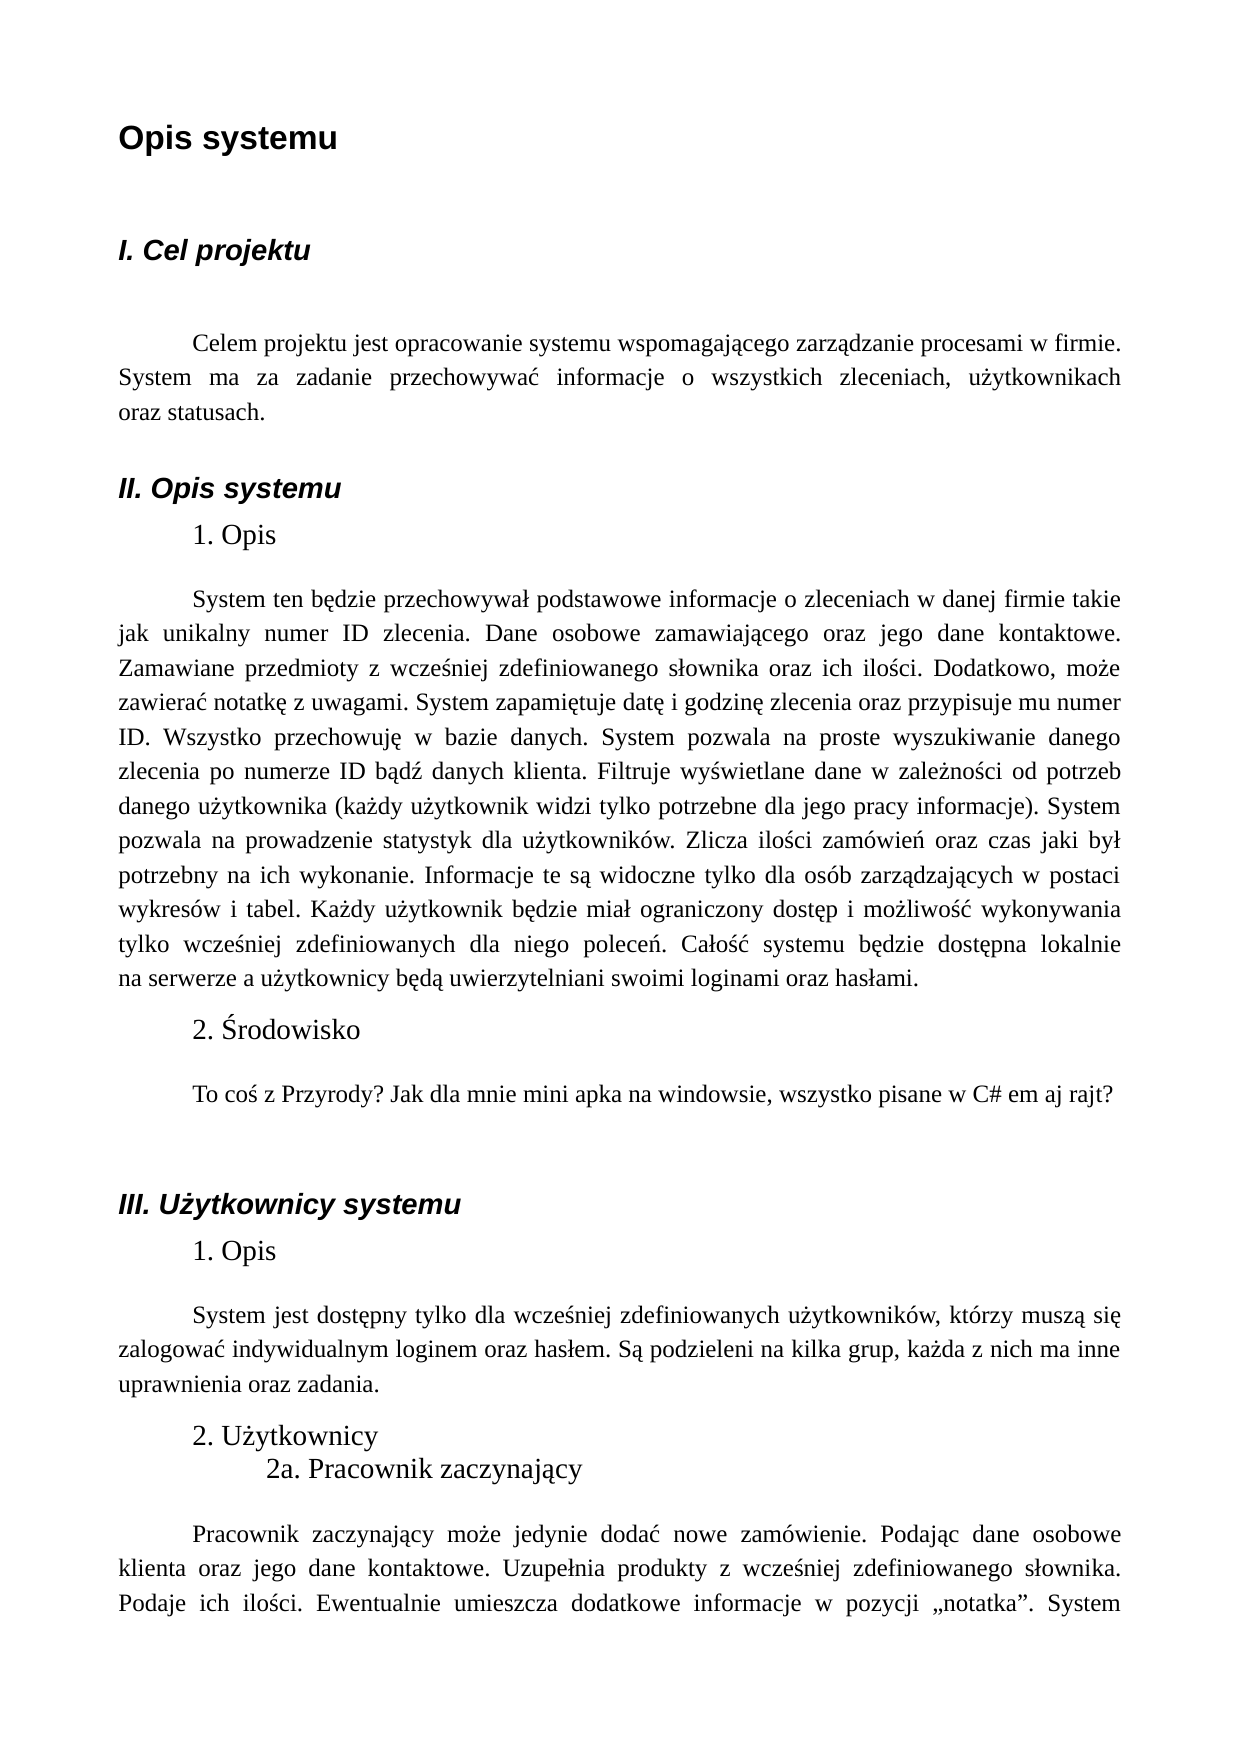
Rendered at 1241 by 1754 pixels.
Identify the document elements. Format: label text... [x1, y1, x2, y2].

text 2. Użytkownicy [118, 1418, 1122, 1452]
text Celem projektu jest opracowanie systemu wspomagającego zarządzanie procesami w firmie. System ma za zadanie przechowywać informacje o wszystkich zleceniach, użytkownikach oraz statusach. [118, 328, 1122, 425]
subtitle Opis systemu [118, 118, 1122, 157]
text System jest dostępny tylko dla wcześniej zdefiniowanych użytkowników, którzy muszą się zalogować indywidualnym loginem oraz hasłem. Są podzieleni na kilka grup, każda z nich ma inne uprawnienia oraz zadania. [118, 1300, 1122, 1398]
text 1. Opis [118, 517, 1122, 550]
text Pracownik zaczynający może jedynie dodać nowe zamówienie. Podając dane osobowe klienta oraz jego dane kontaktowe. Uzupełnia produkty z wcześniej zdefiniowanego słownika. Podaje ich ilości. Ewentualnie umieszcza dodatkowe informacje w pozycji „notatka”. System [118, 1519, 1122, 1616]
text 2a. Pracownik zaczynający [118, 1452, 1122, 1485]
text 2. Środowisko [118, 1012, 1122, 1046]
text To coś z Przyrody? Jak dla mnie mini apka na windowsie, wszystko pisane w C# em aj rajt? [118, 1079, 1122, 1108]
subtitle I. Cel projektu [118, 233, 1122, 266]
subtitle III. Użytkownicy systemu [118, 1187, 1122, 1220]
text 1. Opis [118, 1233, 1122, 1266]
subtitle II. Opis systemu [118, 471, 1122, 504]
text System ten będzie przechowywał podstawowe informacje o zleceniach w danej firmie takie jak unikalny numer ID zlecenia. Dane osobowe zamawiającego oraz jego dane kontaktowe. Zamawiane przedmioty z wcześniej zdefiniowanego słownika oraz ich ilości. Dodatkowo, może zawierać notatkę z uwagami. System zapamiętuje datę i godzinę zlecenia oraz przypisuje mu numer ID. Wszystko przechowuję w bazie danych. System pozwala na proste wyszukiwanie danego zlecenia po numerze ID bądź danych klienta. Filtruje wyświetlane dane w zależności od potrzeb danego użytkownika (każdy użytkownik widzi tylko potrzebne dla jego pracy informacje). System pozwala na prowadzenie statystyk dla użytkowników. Zlicza ilości zamówień oraz czas jaki był potrzebny na ich wykonanie. Informacje te są widoczne tylko dla osób zarządzających w postaci wykresów i tabel. Każdy użytkownik będzie miał ograniczony dostęp i możliwość wykonywania tylko wcześniej zdefiniowanych dla niego poleceń. Całość systemu będzie dostępna lokalnie na serwerze a użytkownicy będą uwierzytelniani swoimi loginami oraz hasłami. [118, 584, 1122, 992]
